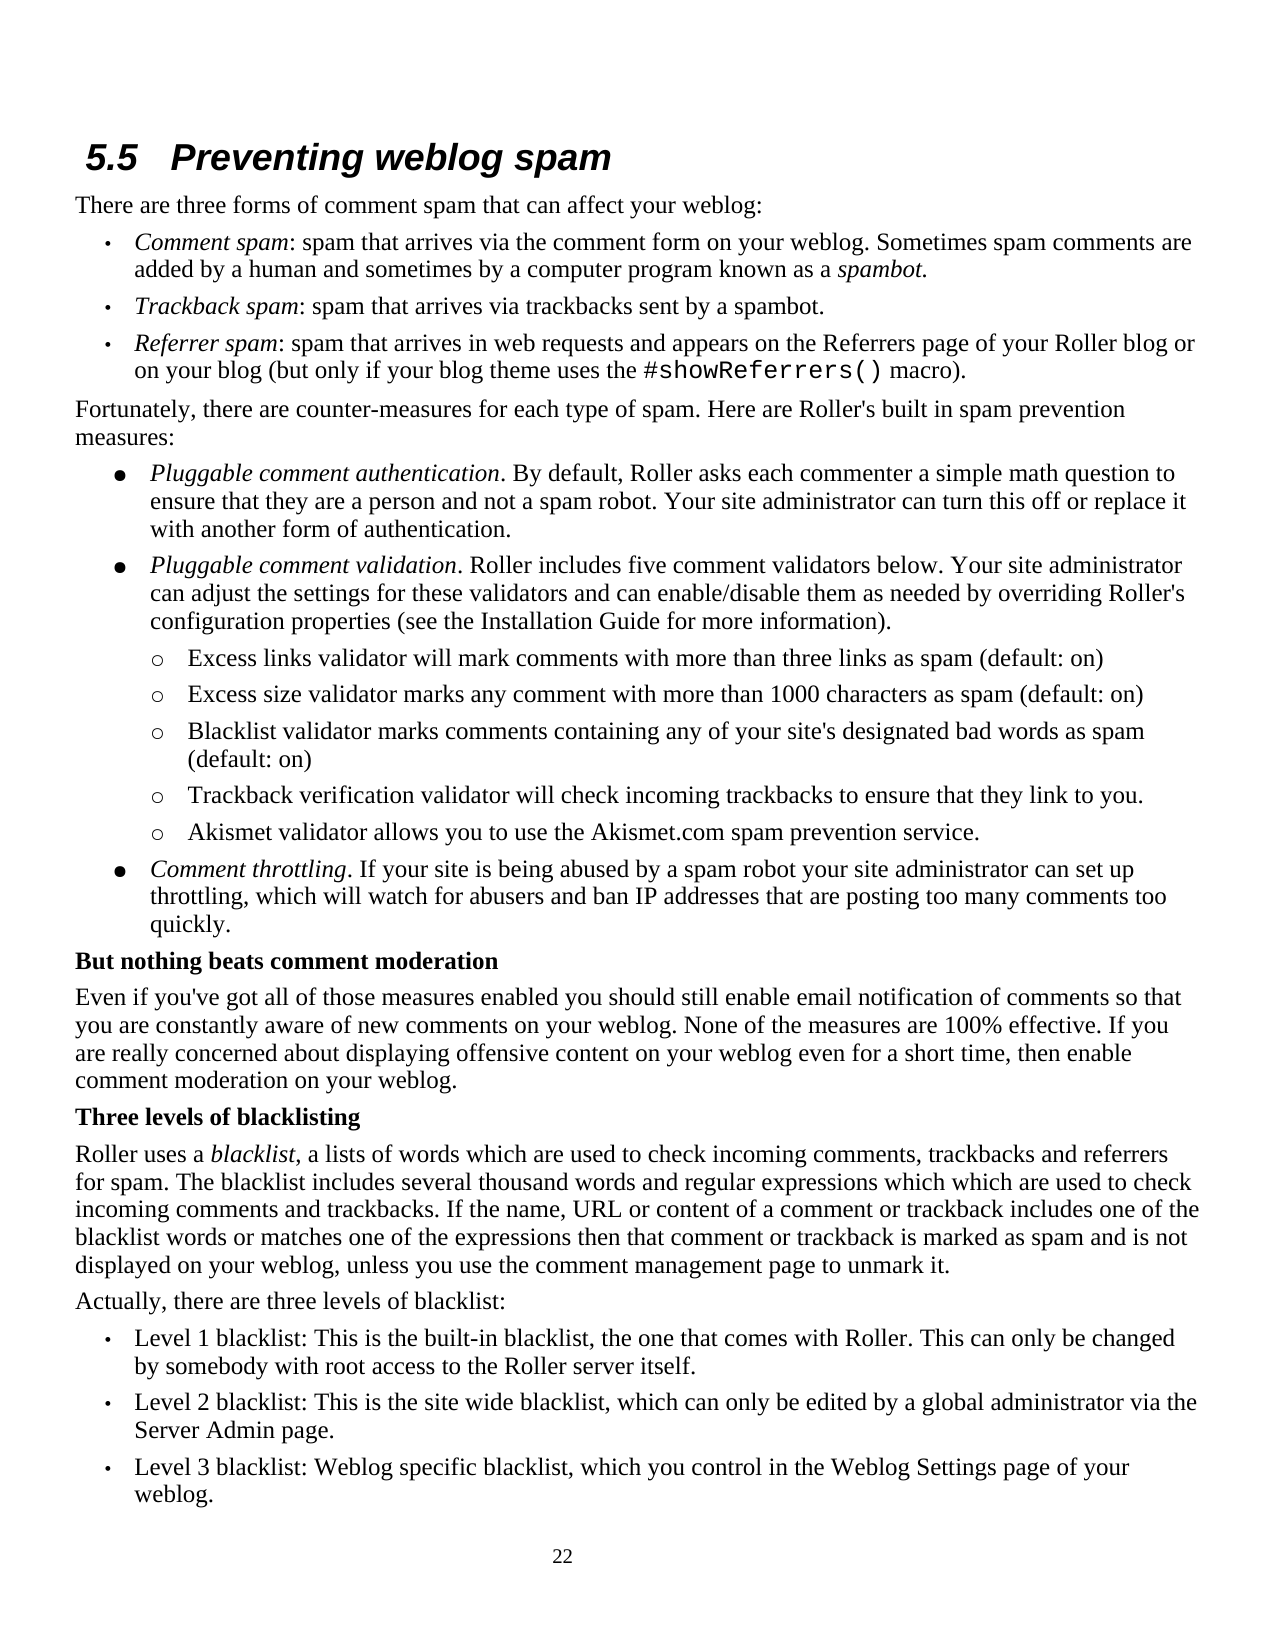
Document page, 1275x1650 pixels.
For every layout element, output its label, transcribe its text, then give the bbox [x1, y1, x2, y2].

list Trackback verification validator will check incoming trackbacks to ensure that they link to you. [150, 781, 1200, 809]
text Even if you've got all of those measures enabled you should still enable email notification of comments so that you are constantly aware of new comments on your weblog. None of the measures are 100% effective. If you are really concerned about displaying offensive content on your weblog even for a short time, then enable comment moderation on your weblog. [75, 983, 1200, 1094]
list Level 3 blacklist: Weblog specific blacklist, which you control in the Weblog Settings page of your weblog. [104, 1453, 1200, 1508]
list Level 1 blacklist: This is the built-in blacklist, the one that comes with Roller. This can only be changed by somebody with root access to the Roller server itself. [104, 1324, 1200, 1379]
list Excess size validator marks any comment with more than 1000 characters as spam (default: on) [150, 680, 1200, 708]
list Pluggable comment validation. Roller includes five comment validators below. Your site administrator can adjust the settings for these validators and can enable/disable them as needed by overriding Roller's configuration properties (see the Installation Guide for more information). [112, 552, 1200, 635]
list Comment spam: spam that arrives via the comment form on your weblog. Sometimes spam comments are added by a human and sometimes by a computer program known as a spambot. [104, 228, 1200, 283]
list Comment throttling. If your site is being abused by a spam robot your site administrator can set up throttling, which will watch for abusers and ban IP addresses that are posting too many comments too quickly. [112, 855, 1200, 938]
list Pluggable comment authentication. By default, Roller asks each commenter a simple math question to ensure that they are a person and not a spam robot. Your site administrator can turn this off or replace it with another form of authentication. [112, 459, 1200, 543]
text Fortunately, there are counter-measures for each type of spam. Here are Roller's built in spam prevention measures: [75, 395, 1200, 451]
text Actually, there are three levels of blacklist: [75, 1287, 1200, 1315]
list Trackback spam: spam that arrives via trackbacks sent by a spambot. [104, 292, 1200, 320]
text Roller uses a blacklist, a lists of words which are used to check incoming comments, trackbacks and referrers for spam. The blacklist includes several thousand words and regular expressions which which are used to check incoming comments and trackbacks. If the name, URL or content of a comment or trackback includes one of the blacklist words or matches one of the expressions then that comment or trackback is marked as spam and is not displayed on your weblog, unless you use the comment management page to unmark it. [75, 1140, 1200, 1278]
subtitle Preventing weblog spam [75, 137, 1200, 178]
text There are three forms of comment spam that can affect your weblog: [75, 191, 1200, 219]
list Level 2 blacklist: This is the site wide blacklist, which can only be edited by a global administrator via the Server Admin page. [104, 1388, 1200, 1444]
list Three levels of blacklisting [75, 1103, 1200, 1131]
list Blacklist validator marks comments containing any of your site's designated bad words as spam (default: on) [150, 717, 1200, 772]
list Akismet validator allows you to use the Akismet.com spam prevention service. [150, 818, 1200, 846]
list Referrer spam: spam that arrives in web requests and appears on the Referrers page of your Roller blog or on your blog (but only if your blog theme uses the #showReferrers() macro). [104, 329, 1200, 386]
text But nothing beats comment moderation [75, 947, 1200, 974]
list Excess links validator will mark comments with more than three links as spam (default: on) [150, 644, 1200, 671]
